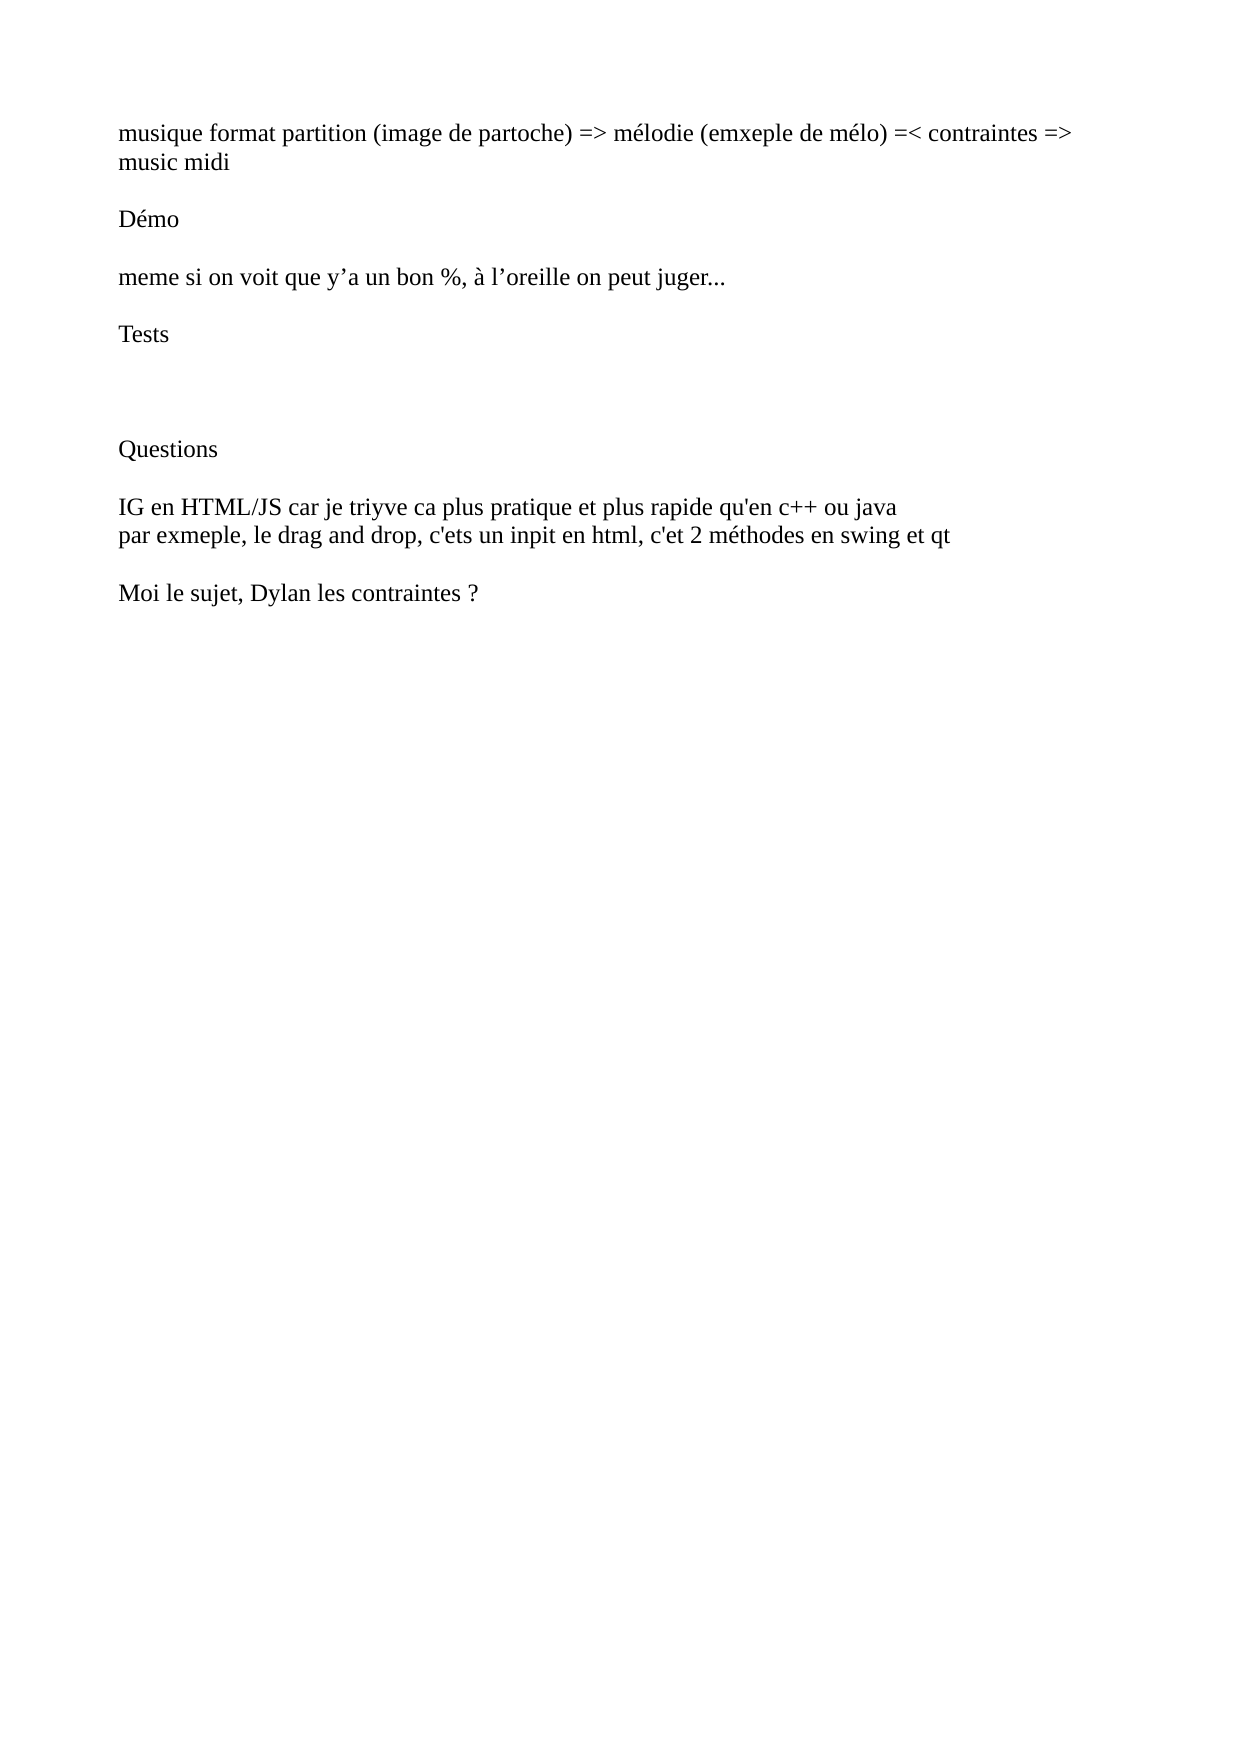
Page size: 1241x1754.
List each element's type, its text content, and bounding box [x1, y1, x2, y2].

text meme si on voit que y’a un bon %, à l’oreille on peut juger... [118, 262, 1122, 291]
text par exmeple, le drag and drop, c'ets un inpit en html, c'et 2 méthodes en swing et qt [118, 521, 1122, 549]
text musique format partition (image de partoche) => mélodie (emxeple de mélo) =< contraintes => music midi [118, 118, 1122, 176]
text IG en HTML/JS car je triyve ca plus pratique et plus rapide qu'en c++ ou java [118, 492, 1122, 521]
text Questions [118, 434, 1122, 463]
text Démo [118, 204, 1122, 233]
text Tests [118, 319, 1122, 348]
text Moi le sujet, Dylan les contraintes ? [118, 578, 1122, 607]
